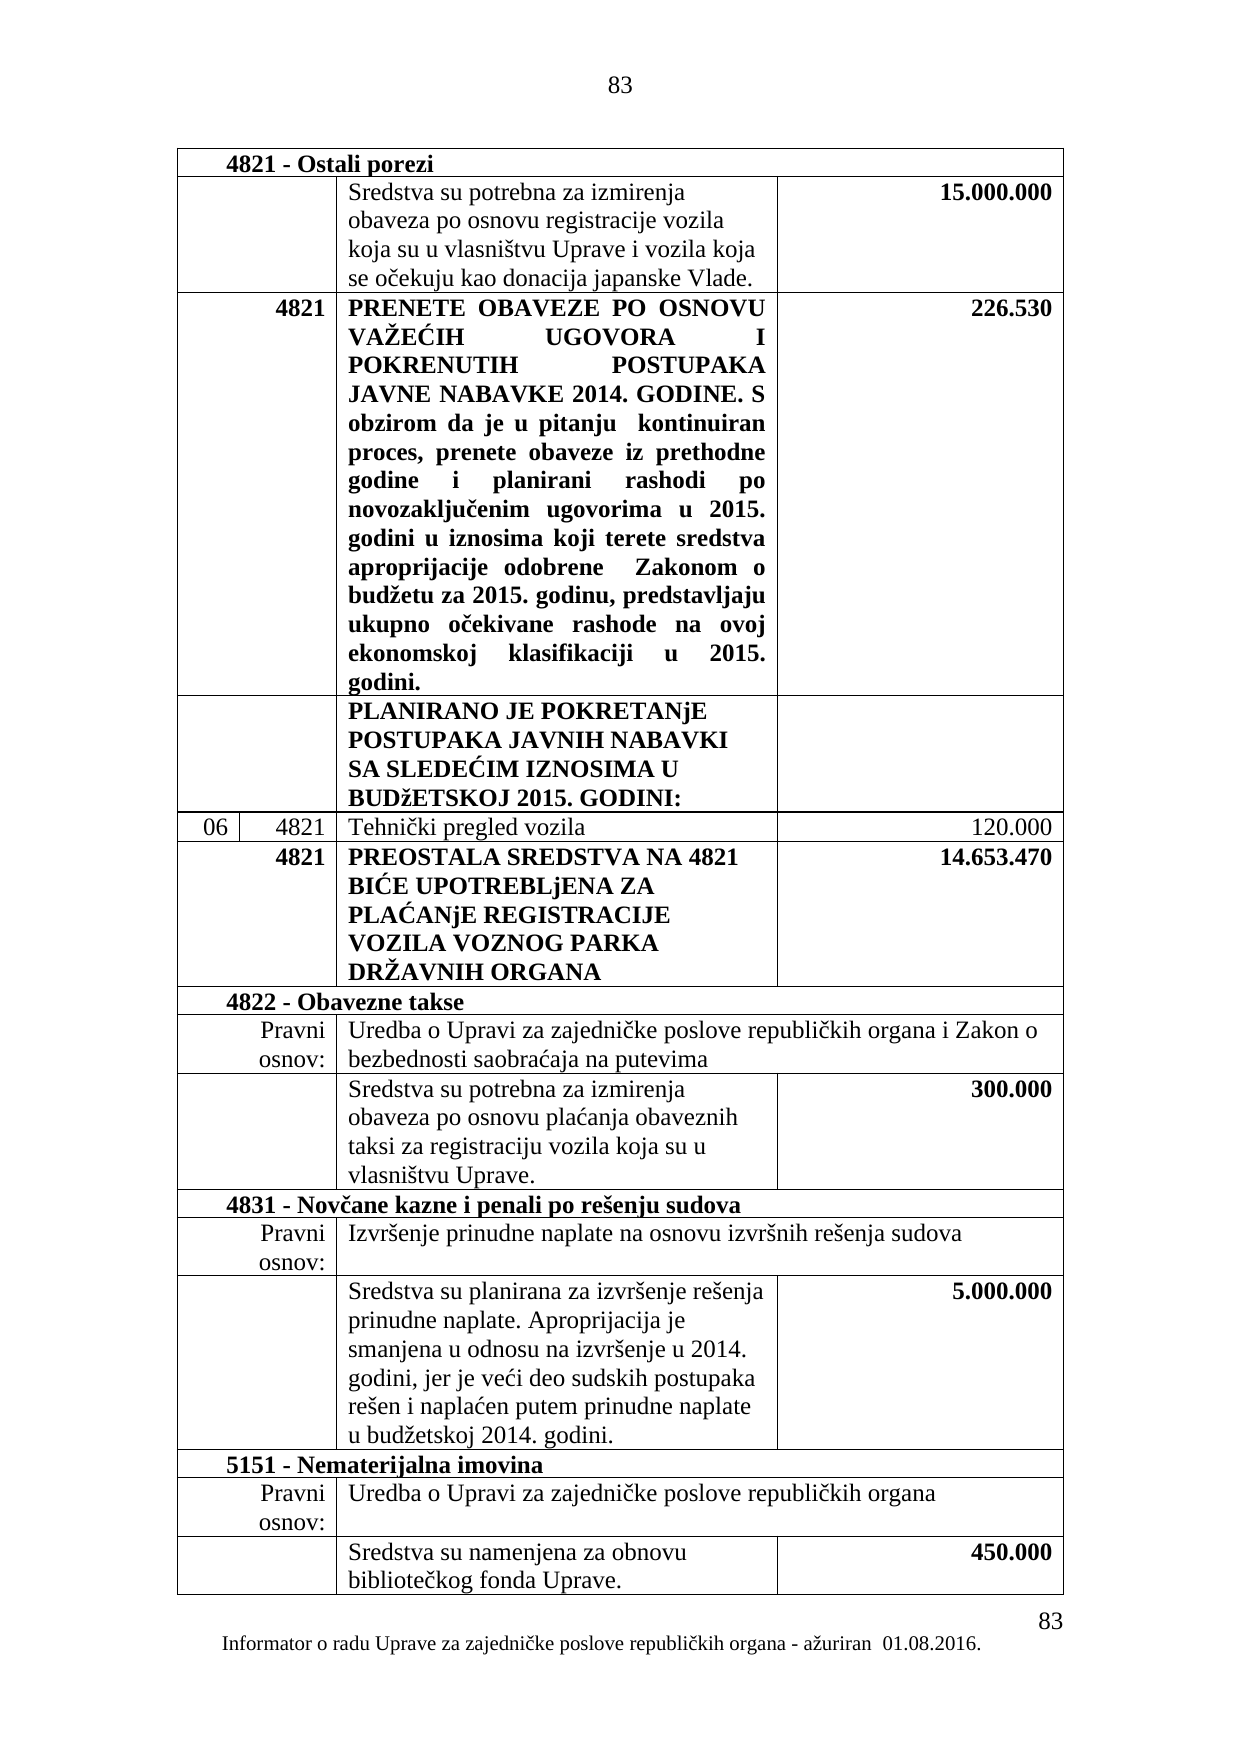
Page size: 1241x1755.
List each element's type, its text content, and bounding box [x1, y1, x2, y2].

table_cell [178, 1537, 336, 1594]
table_cell PLANIRANO JE POKRETANјE POSTUPAKA JAVNIH NABAVKI SA SLEDEĆIM IZNOSIMA U BUDžETSKOJ 2015. GODINI: [337, 696, 777, 811]
table_cell 4831 - Novčane kazne i penali po rešenju sudova [178, 1190, 1063, 1217]
table_cell 300.000 [778, 1074, 1063, 1189]
table_cell Sredstva su potrebna za izmirenja obaveza po osnovu registracije vozila koja su u vlasništvu Uprave i vozila koja se očekuju kao donacija japanske Vlade. [337, 177, 777, 292]
table_cell 4821 - Ostali porezi [178, 149, 1063, 176]
table_cell Sredstva su planirana za izvršenje rešenja prinudne naplate. Aproprijacija je smanjena u odnosu na izvršenje u 2014. godini, jer je veći deo sudskih postupaka rešen i naplaćen putem prinudne naplate u budžetskoj 2014. godini. [337, 1276, 777, 1449]
table_cell [178, 177, 336, 292]
table_cell 5151 - Nematerijalna imovina [178, 1450, 1063, 1477]
table_cell [778, 696, 1063, 811]
table_cell PRENETE OBAVEZE PO OSNOVU VAŽEĆIH UGOVORA I POKRENUTIH POSTUPAKA JAVNE NABAVKE 2014. GODINE. S obzirom da je u pitanju kontinuiran proces, prenete obaveze iz prethodne godine i planirani rashodi po novozaklјučenim ugovorima u 2015. godini u iznosima koji terete sredstva aproprijacije odobrene Zakonom o budžetu za 2015. godinu, predstavlјaju ukupno očekivane rashode na ovoj ekonomskoj klasifikaciji u 2015. godini. [337, 293, 777, 695]
table_cell Tehnički pregled vozila [337, 813, 777, 841]
table_cell 4821 [178, 293, 336, 695]
table_cell Pravni osnov: [178, 1218, 336, 1275]
table_cell 5.000.000 [778, 1276, 1063, 1449]
table_cell Izvršenje prinudne naplate na osnovu izvršnih rešenja sudova [337, 1218, 1063, 1275]
table_cell 4821 [178, 842, 336, 986]
table_cell 4822 - Obavezne takse [178, 987, 1063, 1014]
table_cell Uredba o Upravi za zajedničke poslove republičkih organa [337, 1478, 1063, 1536]
table_cell [178, 696, 336, 811]
table_cell Sredstva su namenjena za obnovu bibliotečkog fonda Uprave. [337, 1537, 777, 1594]
table_cell 15.000.000 [778, 177, 1063, 292]
table_cell [178, 1074, 336, 1189]
table_cell 06 [178, 813, 239, 841]
table_cell Pravni osnov: [178, 1478, 336, 1536]
table_cell Uredba o Upravi za zajedničke poslove republičkih organa i Zakon o bezbednosti saobraćaja na putevima [337, 1015, 1063, 1073]
table_cell 14.653.470 [778, 842, 1063, 986]
table_cell 450.000 [778, 1537, 1063, 1594]
table_cell Pravni osnov: [178, 1015, 336, 1073]
table_cell Sredstva su potrebna za izmirenja obaveza po osnovu plaćanja obaveznih taksi za registraciju vozila koja su u vlasništvu Uprave. [337, 1074, 777, 1189]
table_cell 120.000 [778, 813, 1063, 841]
table_cell 226.530 [778, 293, 1063, 695]
table_cell [178, 1276, 336, 1449]
table_cell PREOSTALA SREDSTVA NA 4821 BIĆE UPOTREBLjENA ZA PLAĆANјE REGISTRACIJE VOZILA VOZNOG PARKA DRŽAVNIH ORGANA [337, 842, 777, 986]
table_cell 4821 [240, 813, 336, 841]
